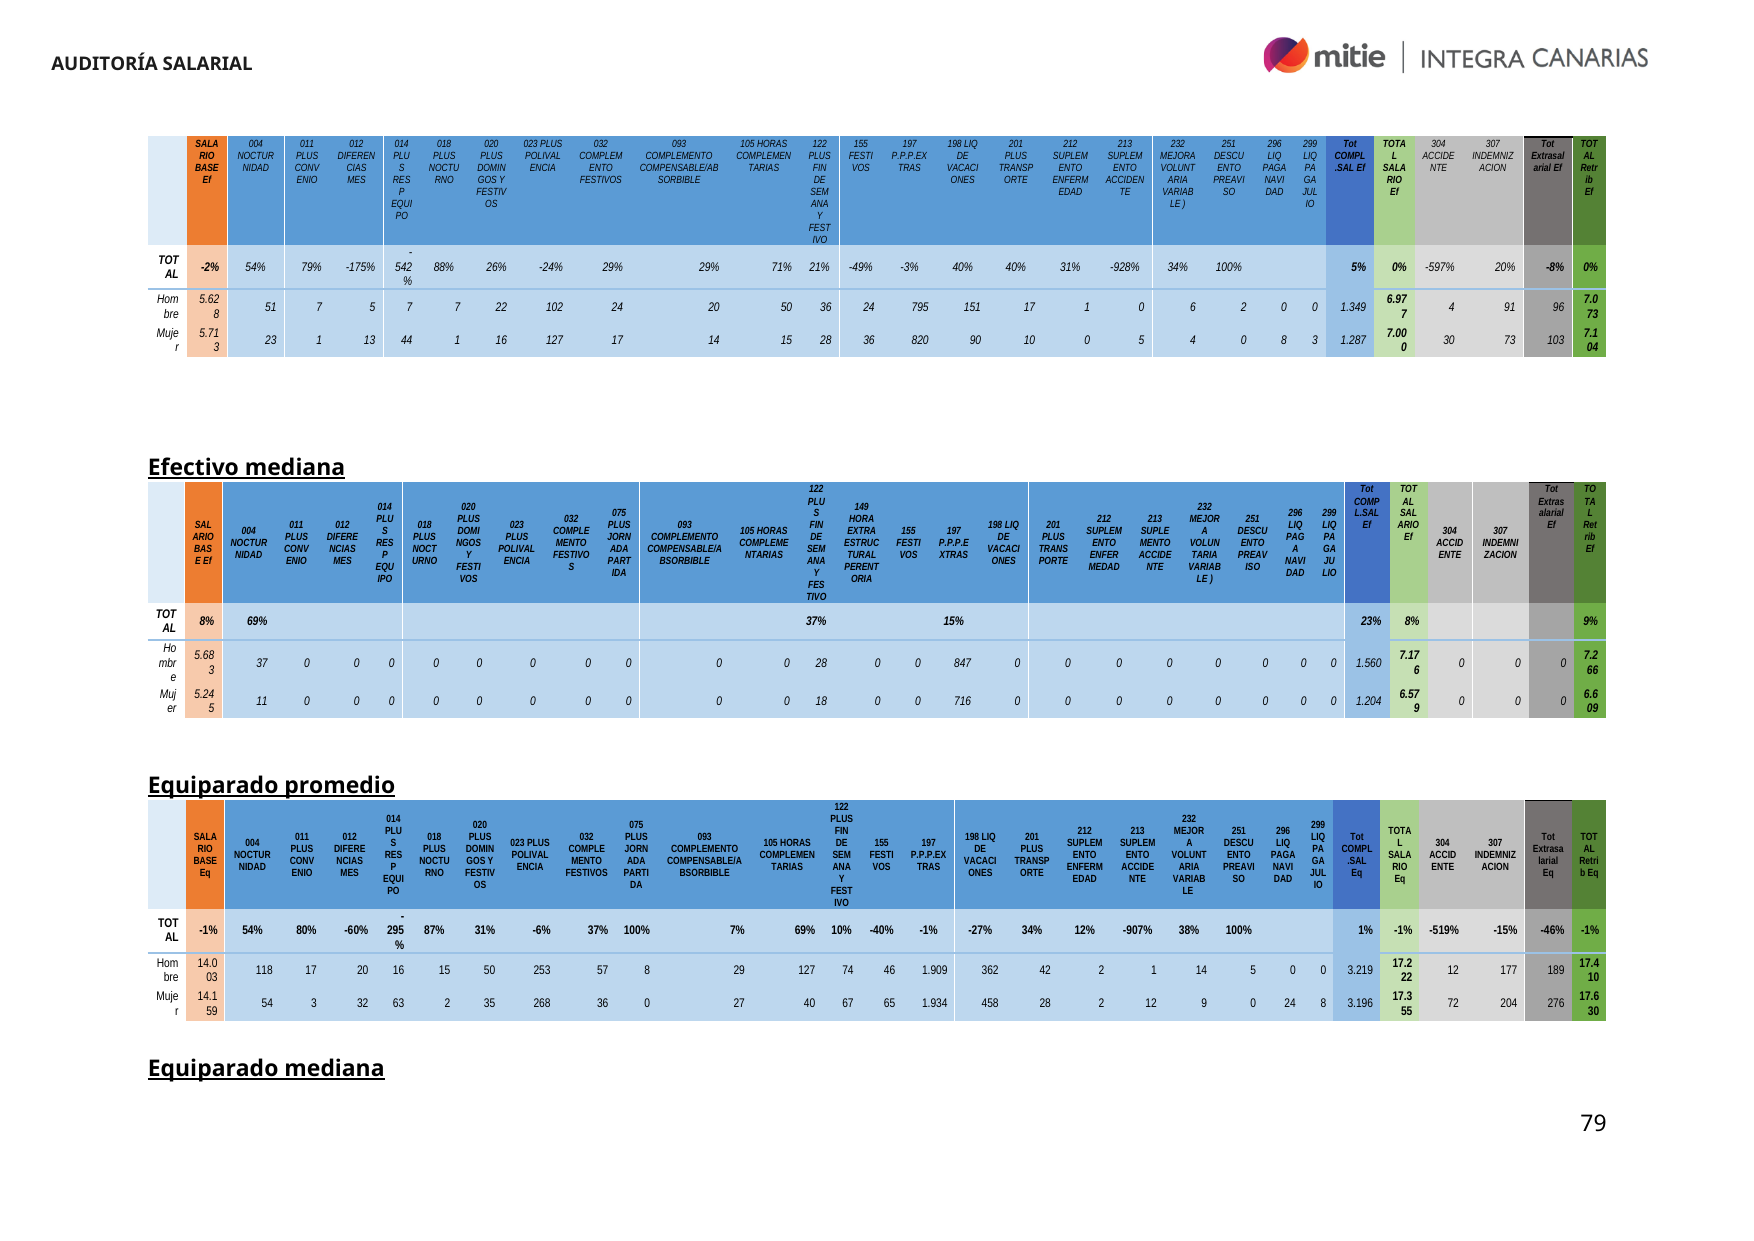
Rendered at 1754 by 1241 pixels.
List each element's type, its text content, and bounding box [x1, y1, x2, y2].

table_cell 458 [955, 986, 1006, 1021]
table_header 012 DIFERENCIAS MES [330, 136, 383, 245]
table_cell 37% [798, 603, 835, 639]
table_cell TOTAL [148, 245, 187, 288]
table_cell 54% [225, 909, 280, 952]
table_cell -542% [384, 245, 420, 288]
table_cell -40% [861, 909, 902, 952]
table_cell 8 [615, 954, 657, 986]
table_cell 177 [1466, 954, 1524, 986]
table_cell [835, 603, 889, 639]
table_cell 0 [1529, 641, 1574, 684]
table_cell 38% [1164, 909, 1214, 952]
table_cell 0 [318, 641, 368, 684]
table_header 212 SUPLEMENTO ENFERMEDAD [1043, 136, 1098, 245]
table_cell 362 [955, 954, 1006, 986]
table_cell 12 [1111, 986, 1164, 1021]
table_header 122 PLUS FIN DE SEMANA Y FESTIVO [800, 136, 839, 245]
table_header 197 P.P.P.EXTRAS [929, 482, 979, 603]
table_cell Hombre [148, 290, 187, 323]
text Equiparado mediana [148, 1052, 1606, 1083]
table_cell 0 [1315, 641, 1344, 684]
table_cell 0 [1428, 641, 1472, 684]
table_cell 11 [223, 684, 276, 718]
table_cell 8% [185, 603, 222, 639]
table_cell 0 [835, 641, 889, 684]
table_cell 5 [330, 290, 383, 323]
table_cell 127 [515, 323, 571, 357]
table_cell [1473, 603, 1529, 639]
table_cell 0 [1276, 684, 1315, 718]
table_cell 80% [280, 909, 324, 952]
table_cell 28 [798, 641, 835, 684]
table_cell 7.176 [1390, 641, 1428, 684]
table_cell 0% [1573, 245, 1606, 288]
table_cell 2 [1058, 986, 1111, 1021]
table_header [148, 800, 186, 909]
table_cell [1529, 603, 1574, 639]
table_header 023 PLUS POLIVALENCIA [491, 482, 544, 603]
table_cell 37 [223, 641, 276, 684]
table_cell [447, 603, 491, 639]
table_cell 0 [640, 684, 730, 718]
table_cell 253 [502, 954, 558, 986]
table_cell 847 [929, 641, 979, 684]
table_cell 8 [1303, 986, 1333, 1021]
table_header 307 INDEMNIZACION [1473, 482, 1529, 603]
table_cell 2 [411, 986, 457, 1021]
table_cell 79% [285, 245, 330, 288]
table_cell [403, 603, 447, 639]
table_cell 7.073 [1573, 290, 1606, 323]
table_cell 7.000 [1374, 323, 1415, 357]
table_header 023 PLUS POLIVALENCIA [515, 136, 571, 245]
table_cell 0 [491, 641, 544, 684]
table_header 012 DIFERENCIAS MES [324, 800, 375, 909]
table_cell 42 [1006, 954, 1058, 986]
table_cell 1 [1111, 954, 1164, 986]
table_header 197 P.P.P.EXTRAS [883, 136, 937, 245]
table_header 011 PLUS CONVENIO [285, 136, 330, 245]
table_cell 0 [835, 684, 889, 718]
table_cell Mujer [148, 323, 187, 357]
table_cell 46 [861, 954, 902, 986]
table_cell 1 [285, 323, 330, 357]
table_cell 0 [979, 641, 1028, 684]
table_cell 24 [571, 290, 631, 323]
table_cell 57 [558, 954, 615, 986]
table_cell 716 [929, 684, 979, 718]
table_cell [1229, 603, 1276, 639]
table_cell 3 [280, 986, 324, 1021]
table_header 198 LIQ DE VACACIONES [955, 800, 1006, 909]
table_cell 5% [1326, 245, 1374, 288]
table_cell [1428, 603, 1472, 639]
table_cell 54% [228, 245, 284, 288]
table_cell 32 [324, 986, 375, 1021]
table_cell 103 [1524, 323, 1572, 357]
table_cell 5.628 [187, 290, 227, 323]
table_cell 0 [1204, 323, 1255, 357]
table_cell 63 [375, 986, 411, 1021]
table_cell 7 [285, 290, 330, 323]
table_cell 0 [491, 684, 544, 718]
table_cell 88% [420, 245, 468, 288]
table_cell 12% [1058, 909, 1111, 952]
table_cell 6.977 [1374, 290, 1415, 323]
table_cell 0 [730, 641, 798, 684]
table_cell 8% [1390, 603, 1428, 639]
table_cell 0 [1473, 684, 1529, 718]
table_cell 0 [1029, 684, 1079, 718]
table_header 105 HORAS COMPLEMENTARIAS [730, 482, 798, 603]
table_cell 5.713 [187, 323, 227, 357]
table_cell 0 [368, 684, 402, 718]
table_cell 820 [883, 323, 937, 357]
table_cell 3.196 [1333, 986, 1380, 1021]
table_cell 6.579 [1390, 684, 1428, 718]
table_header TOTAL SALARIO Ef [1374, 136, 1415, 245]
table_cell 28 [1006, 986, 1058, 1021]
table_cell 73 [1463, 323, 1523, 357]
table_cell 91 [1463, 290, 1523, 323]
table_cell 28 [800, 323, 839, 357]
table_cell 1.204 [1345, 684, 1390, 718]
table_cell 16 [375, 954, 411, 986]
table_cell 100% [615, 909, 657, 952]
table_cell 100% [1214, 909, 1263, 952]
table_cell 40 [752, 986, 822, 1021]
table_cell 15% [929, 603, 979, 639]
table_header 155 FESTIVOS [889, 482, 929, 603]
table_cell 0 [403, 684, 447, 718]
table_cell 21% [800, 245, 839, 288]
table_cell 0 [1130, 684, 1181, 718]
table_header 122 PLUS FIN DE SEMANA Y FESTIVO [798, 482, 835, 603]
table_cell -2% [187, 245, 227, 288]
table_cell 17.222 [1380, 954, 1419, 986]
table_header 201 PLUS TRANSPORTE [1006, 800, 1058, 909]
table_header 155 FESTIVOS [840, 136, 883, 245]
table_cell 40% [989, 245, 1043, 288]
table_header 075 PLUS JORNADA PARTIDA [599, 482, 639, 603]
table_cell 69% [752, 909, 822, 952]
table_header 296 LIQ PAGA NAVIDAD [1276, 482, 1315, 603]
table_cell 0 [1029, 641, 1079, 684]
table_header 299 LIQ PAGA JULIO [1303, 800, 1333, 909]
table_cell 7.266 [1574, 641, 1606, 684]
table_cell 0 [544, 684, 599, 718]
table_cell [599, 603, 639, 639]
table_cell 9 [1164, 986, 1214, 1021]
table_header Tot COMPL.SAL Ef [1326, 136, 1374, 245]
table_cell 40% [937, 245, 989, 288]
table_cell 67 [822, 986, 861, 1021]
table_cell 189 [1525, 954, 1572, 986]
table_header 251 DESCUENTO PREAVISO [1229, 482, 1276, 603]
table_cell Hombre [148, 954, 186, 986]
table_cell 20% [1463, 245, 1523, 288]
table_cell 0 [276, 684, 318, 718]
table_header 197 P.P.P.EXTRAS [902, 800, 954, 909]
table_cell -175% [330, 245, 383, 288]
table_cell 1 [420, 323, 468, 357]
table_cell 36 [800, 290, 839, 323]
table_cell 26% [468, 245, 515, 288]
table_header TOTAL SALARIO Ef [1390, 482, 1428, 603]
table_header 105 HORAS COMPLEMENTARIAS [752, 800, 822, 909]
table_cell 0 [1229, 641, 1276, 684]
table_header 212 SUPLEMENTO ENFERMEDAD [1079, 482, 1130, 603]
table_cell 0 [1276, 641, 1315, 684]
table_cell TOTAL [148, 603, 184, 639]
table_cell 1 [1043, 290, 1098, 323]
table_cell -1% [1380, 909, 1419, 952]
table_cell 14.159 [186, 986, 224, 1021]
table_cell 2 [1204, 290, 1255, 323]
table_cell [544, 603, 599, 639]
table_header 093 COMPLEMENTO COMPENSABLE/ABSORBIBLE [640, 482, 730, 603]
table_header 251 DESCUENTO PREAVISO [1214, 800, 1263, 909]
table_header 032 COMPLEMENTO FESTIVOS [558, 800, 615, 909]
table_header Tot Extrasalarial Ef [1529, 483, 1574, 603]
table_header 093 COMPLEMENTO COMPENSABLE/ABSORBIBLE [657, 800, 752, 909]
table_cell 0 [1303, 954, 1333, 986]
table_cell [640, 603, 730, 639]
table_cell [1263, 909, 1303, 952]
table_cell 20 [631, 290, 728, 323]
table_cell 90 [937, 323, 989, 357]
table_header 232 MEJORA VOLUNTARIA VARIABLE [1164, 800, 1214, 909]
table_cell 127 [752, 954, 822, 986]
table_cell 0 [1214, 986, 1263, 1021]
table_cell Mujer [148, 684, 184, 718]
table_header 201 PLUS TRANSPORTE [989, 136, 1043, 245]
table_header 093 COMPLEMENTO COMPENSABLE/ABSORBIBLE [631, 136, 728, 245]
table_cell 0 [730, 684, 798, 718]
table_cell 0 [1181, 641, 1229, 684]
table_cell -295% [375, 909, 411, 952]
table_cell 37% [558, 909, 615, 952]
table_cell 0 [640, 641, 730, 684]
table_header 296 LIQ PAGA NAVIDAD [1255, 136, 1295, 245]
table_cell 7 [384, 290, 420, 323]
table_header 020 PLUS DOMINGOS Y FESTIVOS [468, 136, 515, 245]
table_cell -49% [840, 245, 883, 288]
table_header 032 COMPLEMENTO FESTIVOS [571, 136, 631, 245]
table_cell 0 [979, 684, 1028, 718]
table_cell [1295, 245, 1326, 288]
table_header 122 PLUS FIN DE SEMANA Y FESTIVO [822, 800, 861, 909]
table_header 296 LIQ PAGA NAVIDAD [1263, 800, 1303, 909]
table_cell 5 [1098, 323, 1152, 357]
table_header 198 LIQ DE VACACIONES [937, 136, 989, 245]
table_cell 23% [1345, 603, 1390, 639]
table_cell [1255, 245, 1295, 288]
table_cell 0 [1473, 641, 1529, 684]
table_cell -6% [502, 909, 558, 952]
table_cell 151 [937, 290, 989, 323]
table_cell 0 [544, 641, 599, 684]
table_header 232 MEJORA VOLUNTARIA VARIABLE ) [1181, 482, 1229, 603]
table_cell 29% [571, 245, 631, 288]
table_header 198 LIQ DE VACACIONES [979, 482, 1028, 603]
table_cell 100% [1204, 245, 1255, 288]
table_cell 16 [468, 323, 515, 357]
table_cell 5.245 [185, 684, 222, 718]
table_cell 36 [840, 323, 883, 357]
table_cell 1.909 [902, 954, 954, 986]
table_cell 0 [1529, 684, 1574, 718]
table_cell 51 [228, 290, 284, 323]
table_cell [1079, 603, 1130, 639]
table_cell 4 [1415, 290, 1463, 323]
table_header 020 PLUS DOMINGOS Y FESTIVOS [457, 800, 502, 909]
table_header 011 PLUS CONVENIO [280, 800, 324, 909]
table_cell 7% [657, 909, 752, 952]
table_cell 0 [599, 641, 639, 684]
table_header 304 ACCIDENTE [1428, 482, 1472, 603]
table_cell 118 [225, 954, 280, 986]
table_cell 204 [1466, 986, 1524, 1021]
table_header 014 PLUS RESP EQUIPO [368, 482, 402, 603]
table_header 201 PLUS TRANSPORTE [1029, 482, 1079, 603]
table_cell -24% [515, 245, 571, 288]
table_header SALARIO BASE Ef [187, 136, 227, 245]
table_cell -597% [1415, 245, 1463, 288]
table_cell 27 [657, 986, 752, 1021]
table_cell 17 [989, 290, 1043, 323]
table_header 023 PLUS POLIVALENCIA [502, 800, 558, 909]
table_cell 0 [1295, 290, 1326, 323]
table_cell 102 [515, 290, 571, 323]
table_cell 17.355 [1380, 986, 1419, 1021]
table_cell 0 [1079, 684, 1130, 718]
table_cell 15 [411, 954, 457, 986]
table_cell 15 [728, 323, 800, 357]
table_header 307 INDEMNIZACION [1463, 136, 1523, 245]
table_cell 1.560 [1345, 641, 1390, 684]
table_cell 29% [631, 245, 728, 288]
table_cell 44 [384, 323, 420, 357]
table_cell 7.104 [1573, 323, 1606, 357]
table_cell 14 [1164, 954, 1214, 986]
table_cell 18 [798, 684, 835, 718]
table_cell [1303, 909, 1333, 952]
table_cell 7 [420, 290, 468, 323]
table_cell TOTAL [148, 909, 186, 952]
table_cell [368, 603, 402, 639]
table_cell 74 [822, 954, 861, 986]
table_header 014 PLUS RESP EQUIPO [375, 800, 411, 909]
table_cell -928% [1098, 245, 1152, 288]
table_cell 0 [403, 641, 447, 684]
table_header 018 PLUS NOCTURNO [420, 136, 468, 245]
table_cell 0 [1130, 641, 1181, 684]
table_cell -8% [1524, 245, 1572, 288]
table_header 032 COMPLEMENTO FESTIVOS [544, 482, 599, 603]
table_cell 0 [599, 684, 639, 718]
table_cell 5 [1214, 954, 1263, 986]
table_header 299 LIQ PAGA JULIO [1315, 482, 1344, 603]
table_cell 54 [225, 986, 280, 1021]
table_cell 6 [1153, 290, 1204, 323]
table_cell -1% [1572, 909, 1606, 952]
table_header Tot Extrasalarial Eq [1525, 801, 1572, 909]
table_cell -60% [324, 909, 375, 952]
table_cell [1029, 603, 1079, 639]
table_cell 0 [1428, 684, 1472, 718]
table_header TOTAL SALARIO Eq [1380, 800, 1419, 909]
table_cell 23 [228, 323, 284, 357]
table_cell Hombre [148, 641, 184, 684]
table_cell 276 [1525, 986, 1572, 1021]
table_cell [1181, 603, 1229, 639]
table_cell 69% [223, 603, 276, 639]
table_header Tot COMPL.SAL Eq [1333, 800, 1380, 909]
table_cell 31% [1043, 245, 1098, 288]
table_header 149 HORA EXTRA ESTRUCTURAL PERENTORIA [835, 482, 889, 603]
table_cell 8 [1255, 323, 1295, 357]
table_header 105 HORAS COMPLEMENTARIAS [728, 136, 800, 245]
table_cell 0 [889, 684, 929, 718]
table_cell 17 [280, 954, 324, 986]
table_cell 71% [728, 245, 800, 288]
table_cell 14.003 [186, 954, 224, 986]
table_cell 30 [1415, 323, 1463, 357]
table_cell 96 [1524, 290, 1572, 323]
table_header 018 PLUS NOCTURNO [411, 800, 457, 909]
table_cell -46% [1525, 909, 1572, 952]
table_cell 0 [276, 641, 318, 684]
table_cell 4 [1153, 323, 1204, 357]
table_header 075 PLUS JORNADA PARTIDA [615, 800, 657, 909]
table_cell 1.349 [1326, 290, 1374, 323]
table_cell [276, 603, 318, 639]
table_cell 24 [840, 290, 883, 323]
table_header 213 SUPLEMENTO ACCIDENTE [1098, 136, 1152, 245]
table_cell 0 [615, 986, 657, 1021]
table_header SALARIO BASE Eq [186, 800, 224, 909]
table_cell 12 [1419, 954, 1466, 986]
table_cell 65 [861, 986, 902, 1021]
table_header 299 LIQ PAGA JULIO [1295, 136, 1326, 245]
table_cell 795 [883, 290, 937, 323]
table_header SALARIO BASE Ef [185, 482, 222, 603]
table_cell 72 [1419, 986, 1466, 1021]
table_cell -15% [1466, 909, 1524, 952]
text Equiparado promedio [148, 768, 1606, 800]
table_cell 29 [657, 954, 752, 986]
table_cell 10 [989, 323, 1043, 357]
table_header Tot COMPL.SAL Ef [1345, 482, 1390, 603]
table_cell -1% [186, 909, 224, 952]
table_cell 0 [318, 684, 368, 718]
table_cell 5.683 [185, 641, 222, 684]
table_header Tot Extrasalarial Ef [1524, 138, 1572, 245]
table_cell -27% [955, 909, 1006, 952]
table_header 012 DIFERENCIAS MES [318, 482, 368, 603]
table_cell 0 [1263, 954, 1303, 986]
table_cell 50 [457, 954, 502, 986]
table_header 307 INDEMNIZACION [1466, 800, 1524, 909]
table_cell 10% [822, 909, 861, 952]
table_header 004 NOCTURNIDAD [225, 800, 280, 909]
table_cell [979, 603, 1028, 639]
text Efectivo mediana [148, 451, 1606, 482]
table_cell 14 [631, 323, 728, 357]
table_cell 31% [457, 909, 502, 952]
table_header 004 NOCTURNIDAD [223, 482, 276, 603]
table_cell [1130, 603, 1181, 639]
table_cell 0 [1315, 684, 1344, 718]
table_cell 0 [1255, 290, 1295, 323]
table_cell 9% [1574, 603, 1606, 639]
table_cell 1% [1333, 909, 1380, 952]
table_cell -1% [902, 909, 954, 952]
table_cell 0 [447, 684, 491, 718]
table_cell 13 [330, 323, 383, 357]
table_header 018 PLUS NOCTURNO [403, 482, 447, 603]
table_header TOTAL Retrib Ef [1574, 482, 1606, 603]
table_cell 268 [502, 986, 558, 1021]
table_cell 17.630 [1572, 986, 1606, 1021]
table_header TOTAL Retrib Eq [1572, 800, 1606, 909]
table_cell 24 [1263, 986, 1303, 1021]
table_cell 0 [889, 641, 929, 684]
table_cell 1.287 [1326, 323, 1374, 357]
table_cell 20 [324, 954, 375, 986]
table_header 020 PLUS DOMINGOS Y FESTIVOS [447, 482, 491, 603]
table_header 155 FESTIVOS [861, 800, 902, 909]
table_header [148, 136, 187, 245]
table_cell 35 [457, 986, 502, 1021]
table_cell 17.410 [1572, 954, 1606, 986]
table_cell 0 [1098, 290, 1152, 323]
table_cell 87% [411, 909, 457, 952]
table_cell 2 [1058, 954, 1111, 986]
table_cell Mujer [148, 986, 186, 1021]
table_cell 17 [571, 323, 631, 357]
table_header 251 DESCUENTO PREAVISO [1204, 136, 1255, 245]
table_cell 3 [1295, 323, 1326, 357]
table_cell 3.219 [1333, 954, 1380, 986]
table_cell 34% [1006, 909, 1058, 952]
table_header 304 ACCIDENTE [1419, 800, 1466, 909]
table_header 304 ACCIDENTE [1415, 136, 1463, 245]
table_cell [318, 603, 368, 639]
table_cell 0 [368, 641, 402, 684]
table_cell -519% [1419, 909, 1466, 952]
table_header 004 NOCTURNIDAD [228, 136, 284, 245]
table_cell 0 [1181, 684, 1229, 718]
table_header 213 SUPLEMENTO ACCIDENTE [1130, 482, 1181, 603]
table_cell -3% [883, 245, 937, 288]
table_cell 0% [1374, 245, 1415, 288]
table_header 232 MEJORA VOLUNTARIA VARIABLE ) [1153, 136, 1204, 245]
table_cell [889, 603, 929, 639]
table_header 213 SUPLEMENTO ACCIDENTE [1111, 800, 1164, 909]
table_cell 6.609 [1574, 684, 1606, 718]
table_cell 0 [1079, 641, 1130, 684]
table_cell [491, 603, 544, 639]
table_cell [1276, 603, 1315, 639]
table_header [148, 482, 184, 603]
table_cell 50 [728, 290, 800, 323]
table_cell [1315, 603, 1344, 639]
table_cell [730, 603, 798, 639]
table_header TOTAL Retrib Ef [1573, 136, 1606, 245]
table_header 014 PLUS RESP EQUIPO [384, 136, 420, 245]
table_header 011 PLUS CONVENIO [276, 482, 318, 603]
table_cell 22 [468, 290, 515, 323]
table_cell 1.934 [902, 986, 954, 1021]
table_cell 34% [1153, 245, 1204, 288]
table_cell -907% [1111, 909, 1164, 952]
table_cell 36 [558, 986, 615, 1021]
table_header 212 SUPLEMENTO ENFERMEDAD [1058, 800, 1111, 909]
table_cell 0 [447, 641, 491, 684]
table_cell 0 [1229, 684, 1276, 718]
table_cell 0 [1043, 323, 1098, 357]
